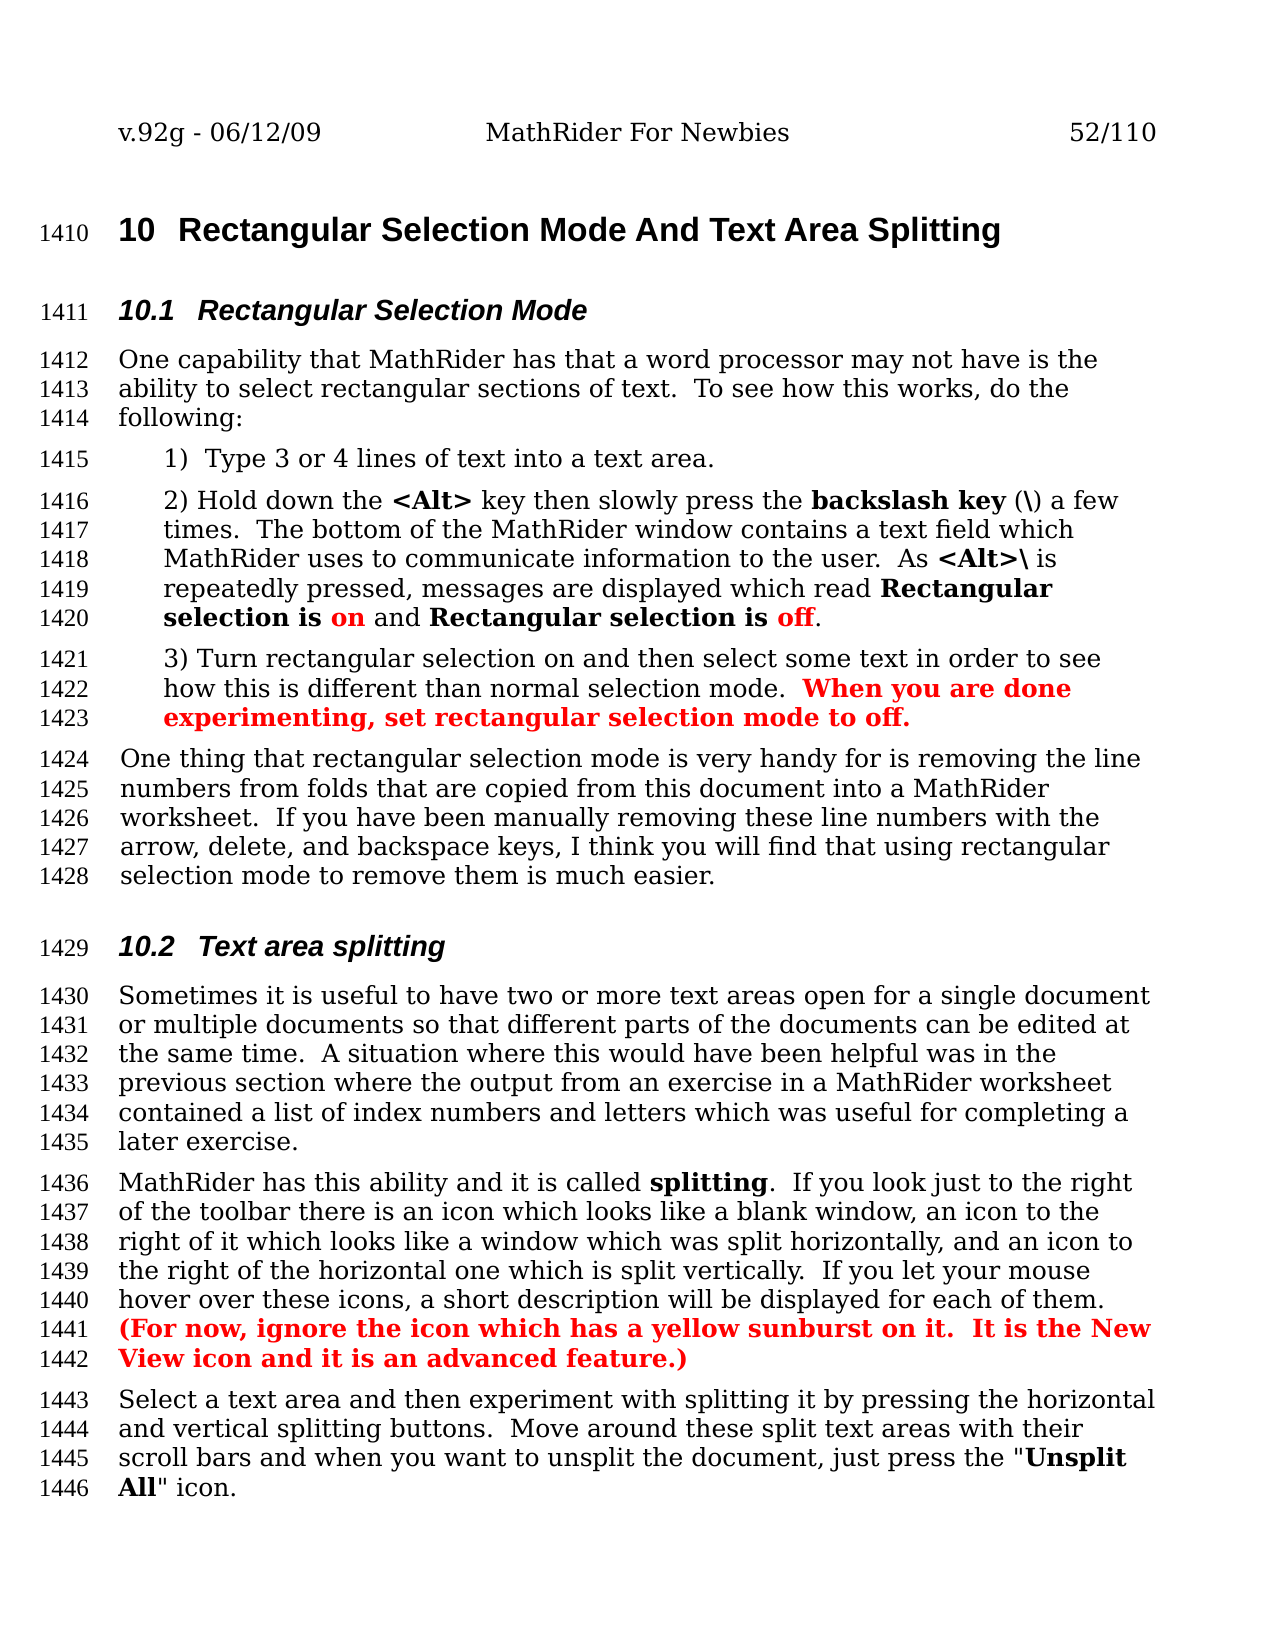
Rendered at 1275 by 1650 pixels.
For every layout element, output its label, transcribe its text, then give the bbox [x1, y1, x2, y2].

text 2) Hold down the <Alt> key then slowly press the backslash key (\) a few times. The bottom of the MathRider window contains a text field which MathRider uses to communicate information to the user. As <Alt>\ is repeatedly pressed, messages are displayed which read Rectangular selection is on and Rectangular selection is off. [163, 486, 1157, 632]
subtitle Text area splitting [118, 929, 1157, 963]
text Select a text area and then experiment with splitting it by pressing the horizontal and vertical splitting buttons. Move around these split text areas with their scroll bars and when you want to unsplit the document, just press the "Unsplit All" icon. [118, 1385, 1157, 1502]
subtitle Rectangular Selection Mode And Text Area Splitting [118, 210, 1157, 248]
text One capability that MathRider has that a word processor may not have is the ability to select rectangular sections of text. To see how this works, do the following: [118, 345, 1157, 432]
text MathRider has this ability and it is called splitting. If you look just to the right of the toolbar there is an icon which looks like a blank window, an icon to the right of it which looks like a window which was split horizontally, and an icon to the right of the horizontal one which is split vertically. If you let your mouse hover over these icons, a short description will be displayed for each of them. (For now, ignore the icon which has a yellow sunburst on it. It is the New View icon and it is an advanced feature.) [118, 1168, 1157, 1373]
text Sometimes it is useful to have two or more text areas open for a single document or multiple documents so that different parts of the documents can be edited at the same time. A situation where this would have been helpful was in the previous section where the output from an exercise in a MathRider worksheet contained a list of index numbers and letters which was useful for completing a later exercise. [118, 981, 1157, 1156]
text 1) Type 3 or 4 lines of text into a text area. [163, 444, 1157, 474]
text One thing that rectangular selection mode is very handy for is removing the line numbers from folds that are copied from this document into a MathRider worksheet. If you have been manually removing these line numbers with the arrow, delete, and backspace keys, I think you will find that using rectangular selection mode to remove them is much easier. [120, 744, 1157, 890]
subtitle Rectangular Selection Mode [118, 293, 1157, 327]
text 3) Turn rectangular selection on and then select some text in order to see how this is different than normal selection mode. When you are done experimenting, set rectangular selection mode to off. [163, 644, 1157, 732]
